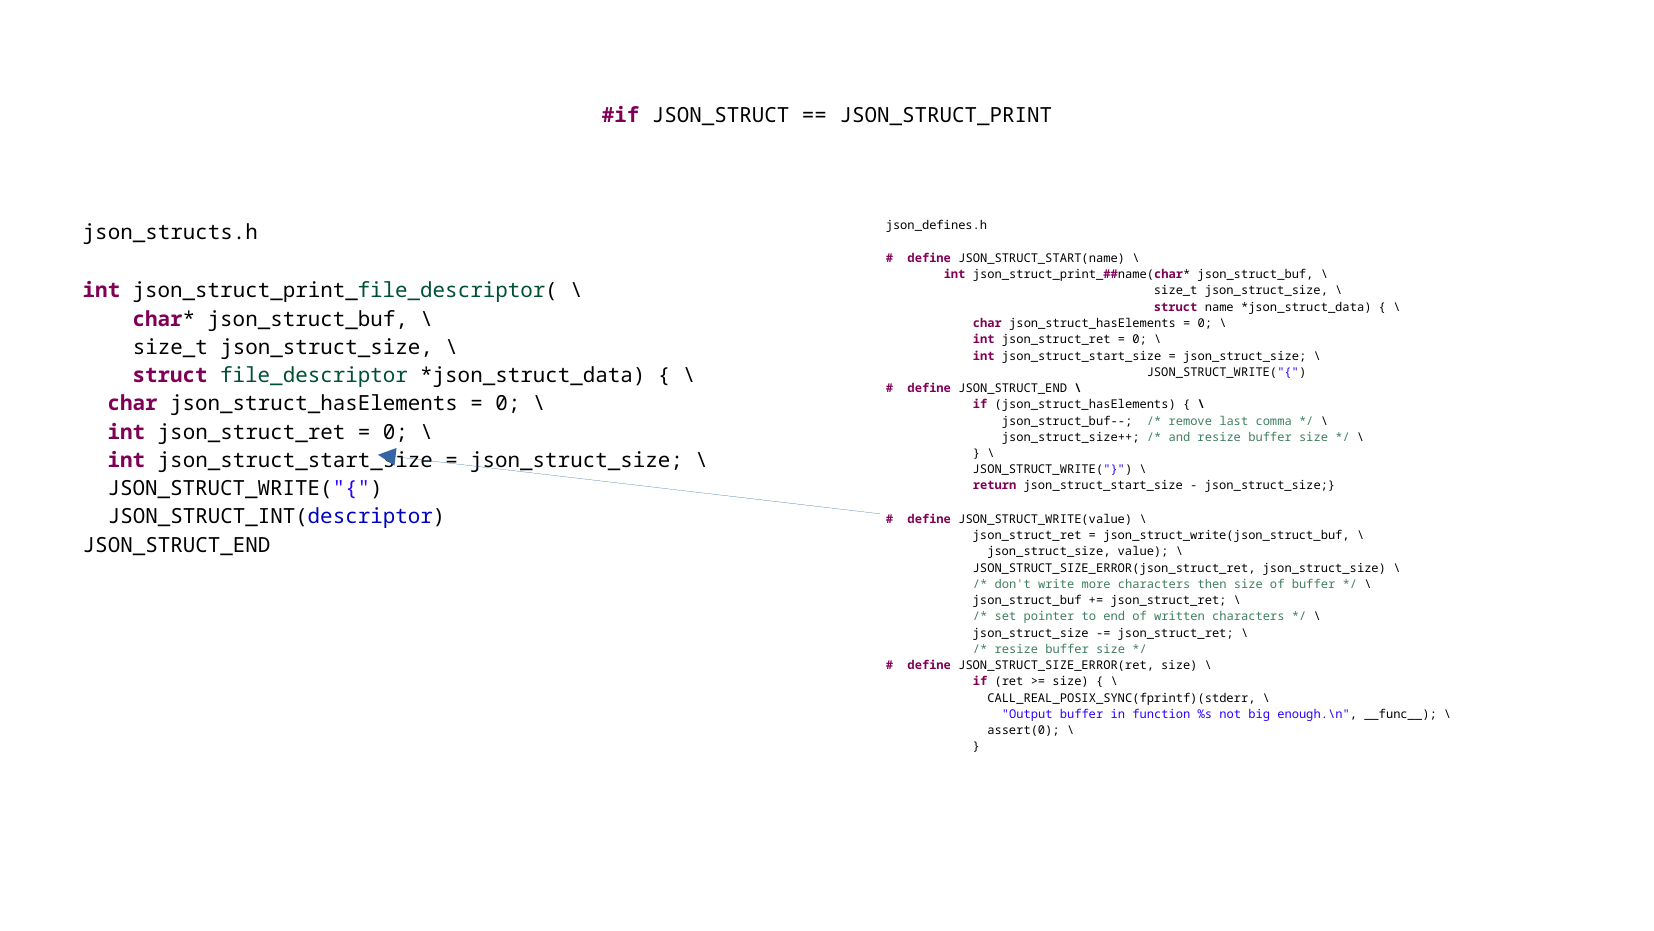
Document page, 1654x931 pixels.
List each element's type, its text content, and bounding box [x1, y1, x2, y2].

list json_structs.h int json_struct_print_file_descriptor( \ char* json_struct_buf, \ size_t json_struct_size, \ struct file_descriptor *json_struct_data) { \ char json_struct_hasElements = 0; \ int json_struct_ret = 0; \ int json_struct_start_size = json_struct_size; \ JSON_STRUCT_WRITE("{") JSON_STRUCT_INT(descriptor) JSON_STRUCT_END [82, 217, 827, 758]
title #if JSON_STRUCT == JSON_STRUCT_PRINT [82, 37, 1571, 193]
list json_defines.h # define JSON_STRUCT_START(name) \ int json_struct_print_##name(char* json_struct_buf, \ size_t json_struct_size, \ struct name *json_struct_data) { \ char json_struct_hasElements = 0; \ int json_struct_ret = 0; \ int json_struct_start_size = json_struct_size; \ JSON_STRUCT_WRITE("{") # define JSON_STRUCT_END \ if (json_struct_hasElements) { \ json_struct_buf--; /* remove last comma */ \ json_struct_size++; /* and resize buffer size */ \ } \ JSON_STRUCT_WRITE("}") \ return json_struct_start_size - json_struct_size;} # define JSON_STRUCT_WRITE(value) \ json_struct_ret = json_struct_write(json_struct_buf, \ json_struct_size, value); \ JSON_STRUCT_SIZE_ERROR(json_struct_ret, json_struct_size) \ /* don't write more characters then size of buffer */ \ json_struct_buf += json_struct_ret; \ /* set pointer to end of written characters */ \ json_struct_size -= json_struct_ret; \ /* resize buffer size */ # define JSON_STRUCT_SIZE_ERROR(ret, size) \ if (ret >= size) { \ CALL_REAL_POSIX_SYNC(fprintf)(stderr, \ "Output buffer in function %s not big enough.\n", __func__); \ assert(0); \ } [885, 216, 1571, 756]
